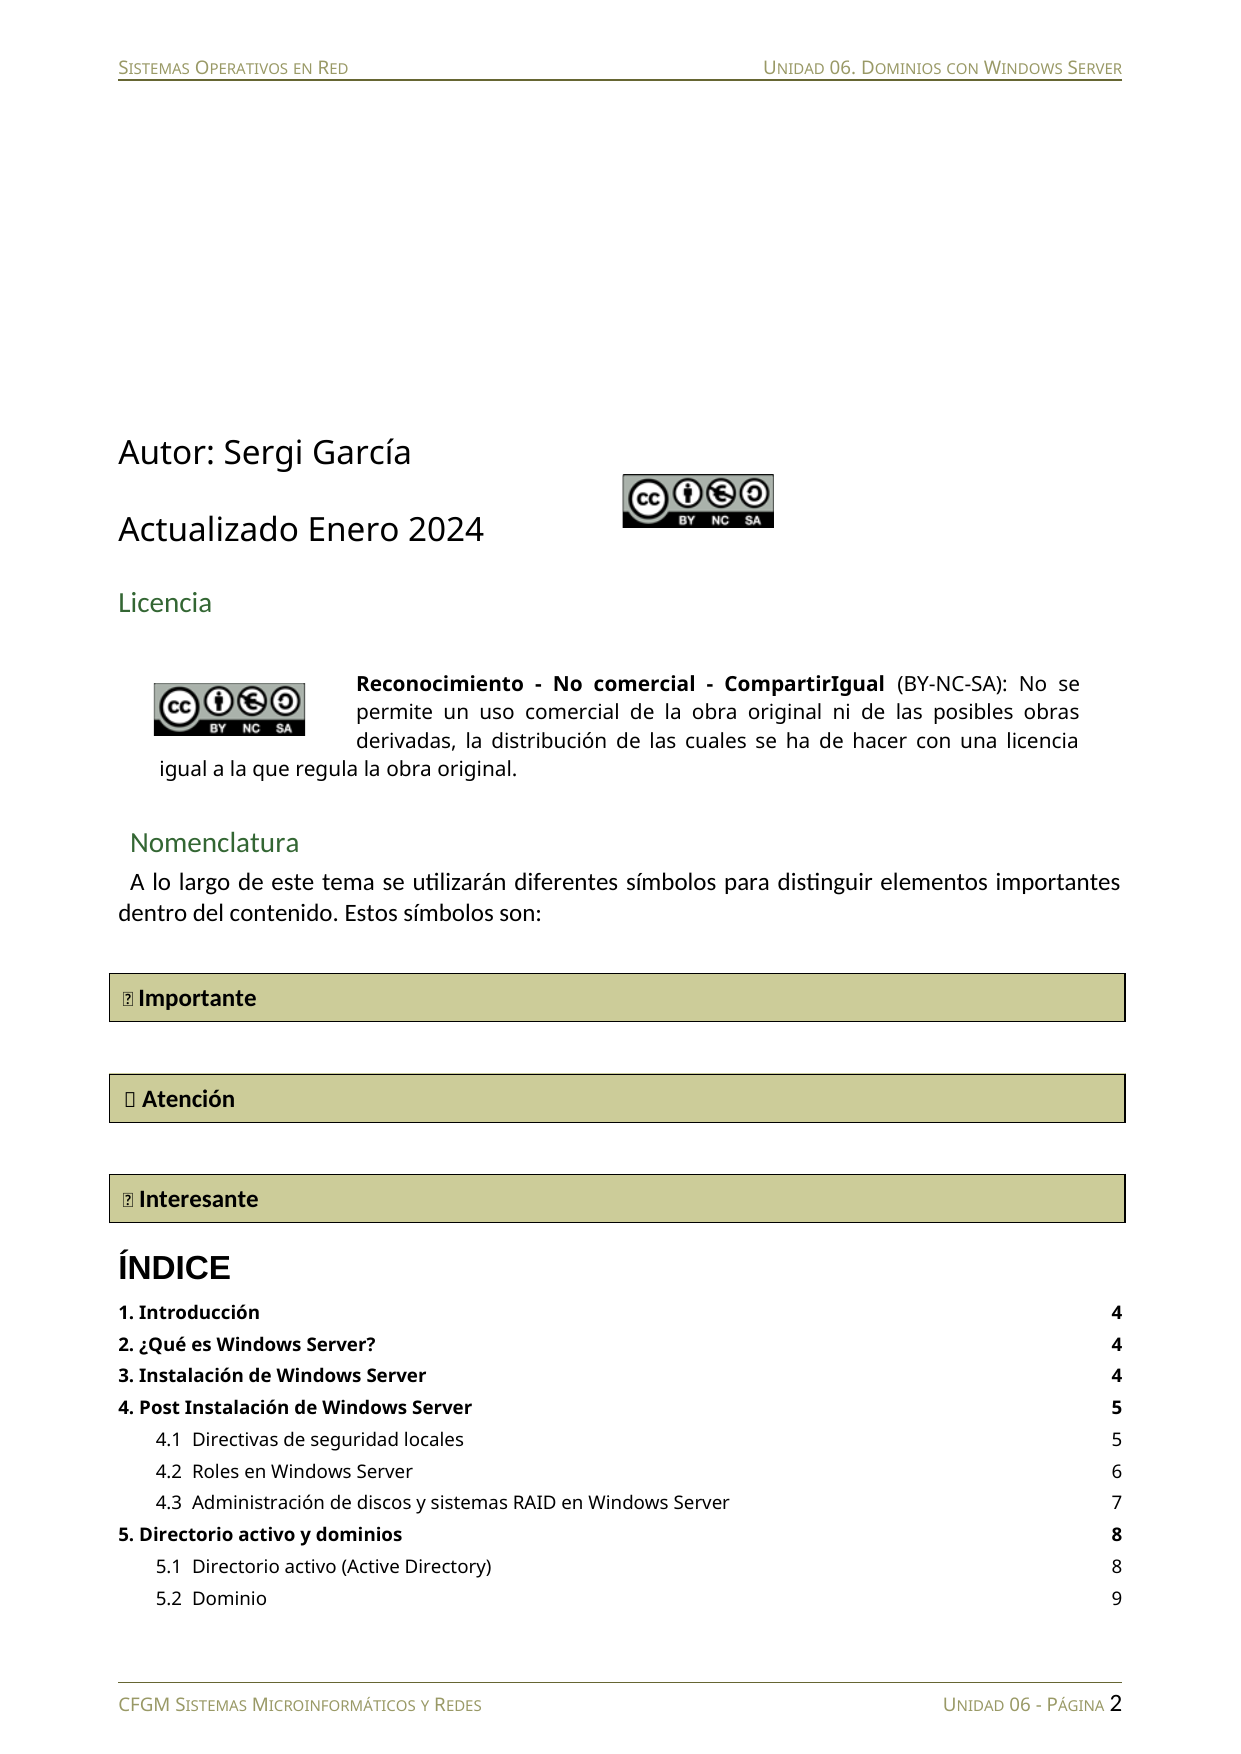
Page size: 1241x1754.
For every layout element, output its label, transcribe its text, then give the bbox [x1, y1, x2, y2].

text 💬 Interesante [110, 1175, 1124, 1222]
text 1. Introducción 4 [118, 1299, 1122, 1324]
text 📖 Importante [110, 974, 1124, 1021]
text Nomenclatura [118, 824, 1122, 860]
text Reconocimiento - No comercial - CompartirIgual (BY-NC-SA): No se permite un uso comercial de la obra original ni de las posibles obras derivadas, la distribución de las cuales se ha de hacer con una licencia igual a la que regula la obra original. [159, 669, 1080, 783]
text 3. Instalación de Windows Server 4 [118, 1363, 1122, 1388]
picture [622, 474, 774, 528]
text Autor: Sergi García [118, 428, 1122, 474]
text 2. ¿Qué es Windows Server? 4 [118, 1331, 1122, 1356]
text Actualizado Enero 2024 [118, 506, 1122, 551]
text 5.1 Directorio activo (Active Directory) 8 [156, 1553, 1122, 1579]
text Licencia [118, 584, 1122, 619]
text 4.3 Administración de discos y sistemas RAID en Windows Server 7 [156, 1490, 1122, 1515]
text 5. Directorio activo y dominios 8 [118, 1521, 1122, 1547]
picture [153, 683, 306, 736]
text 4.2 Roles en Windows Server 6 [156, 1458, 1122, 1483]
text ❕ Atención [110, 1075, 1124, 1122]
text 4. Post Instalación de Windows Server 5 [118, 1394, 1122, 1420]
text ÍNDICE [118, 1248, 1122, 1287]
text 5.2 Dominio 9 [156, 1585, 1122, 1611]
text 4.1 Directivas de seguridad locales 5 [156, 1426, 1122, 1452]
text A lo largo de este tema se utilizarán diferentes símbolos para distinguir elementos importantes dentro del contenido. Estos símbolos son: [118, 866, 1122, 927]
